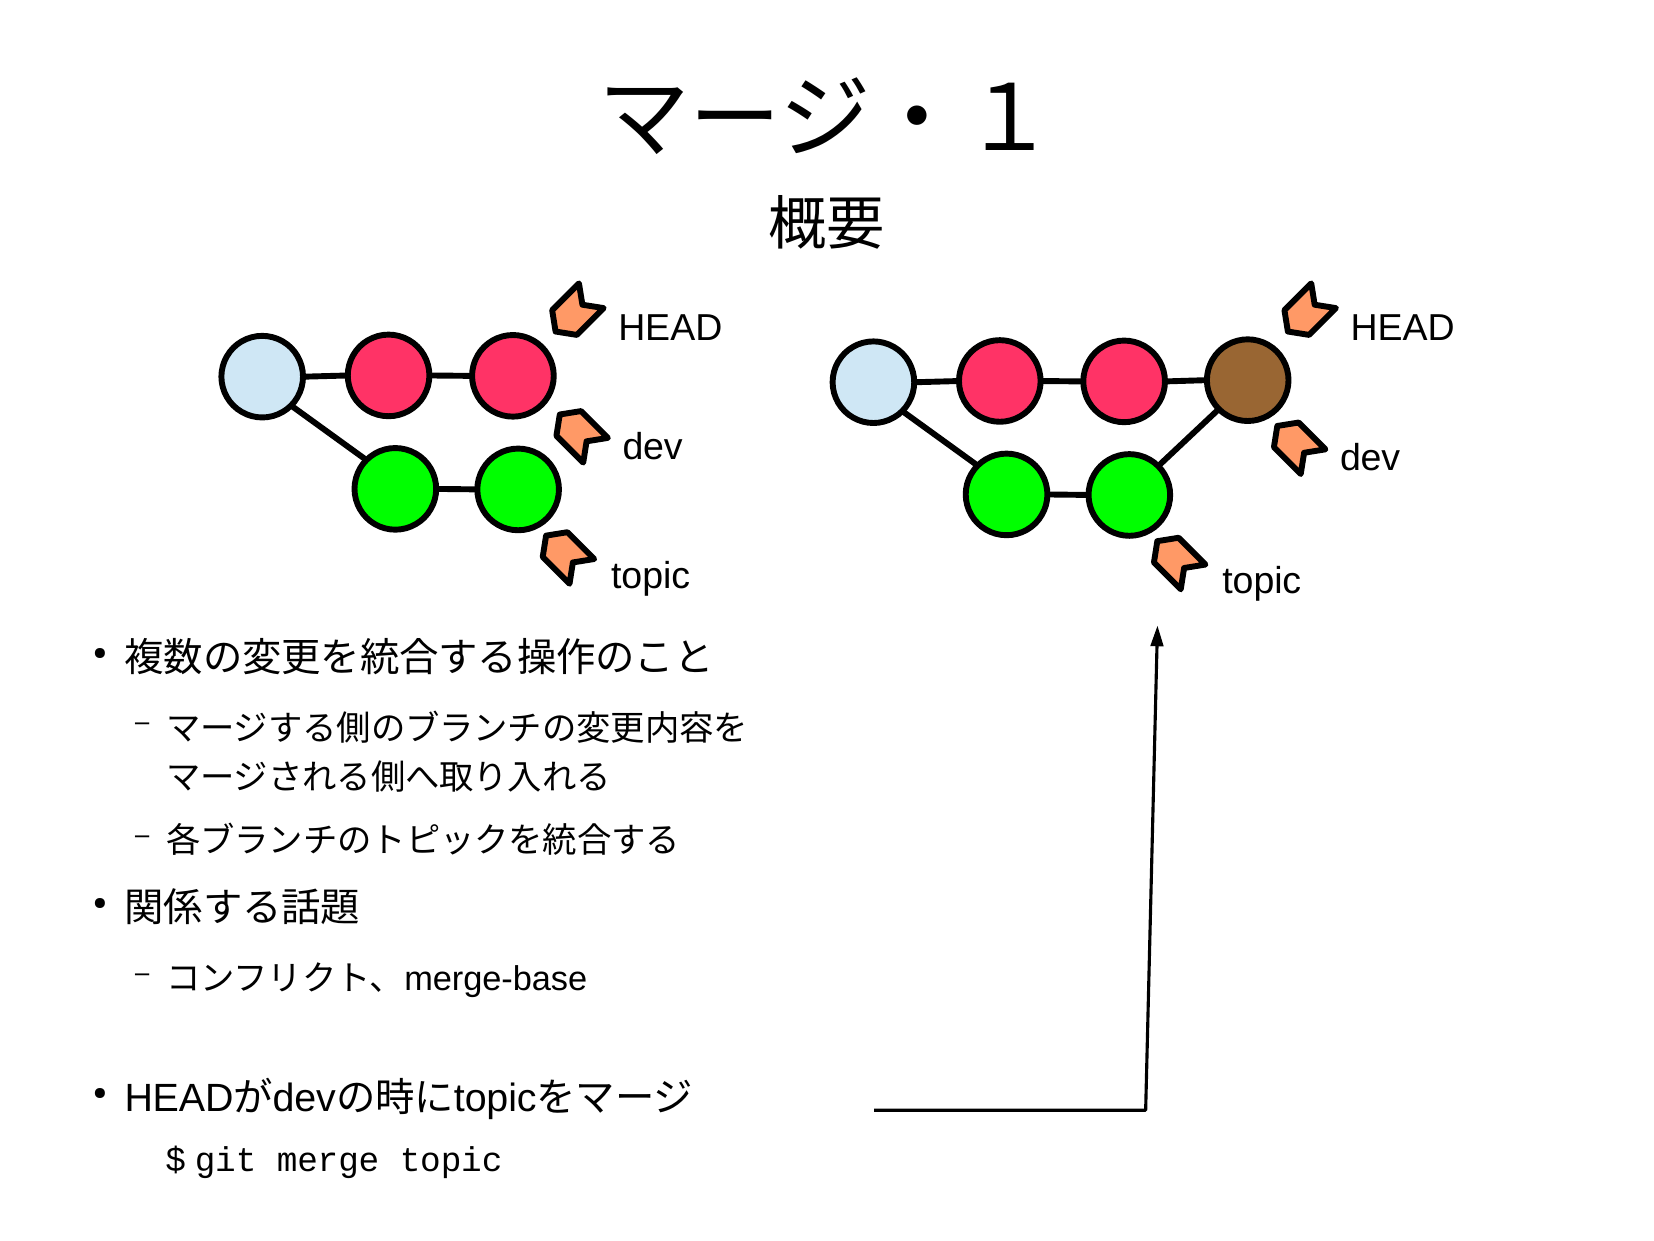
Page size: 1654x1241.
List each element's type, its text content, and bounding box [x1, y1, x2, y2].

text_box [542, 532, 595, 584]
text_box [1273, 422, 1325, 475]
title マージ・１ 概要 [82, 49, 1571, 257]
text_box [1088, 454, 1171, 536]
text_box [1207, 339, 1289, 422]
text_box [556, 411, 607, 463]
text_box dev [1325, 429, 1416, 487]
text_box dev [607, 417, 698, 475]
text_box [472, 335, 554, 417]
text_box HEAD [603, 299, 745, 356]
list 複数の変更を統合する操作のこと マージする側のブランチの変更内容を マージされる側へ取り入れる 各ブランチのトピックを統合する 関係する話題 コンフリクト、merge-base HEADがdevの時にtopicをマージ $ git merge topic [82, 625, 1538, 1188]
text_box [965, 453, 1048, 536]
text_box [477, 448, 559, 531]
text_box [1284, 283, 1335, 335]
text_box [1153, 537, 1206, 590]
text_box [1083, 340, 1165, 423]
text_box HEAD [1335, 299, 1477, 356]
text_box [552, 283, 603, 335]
text_box [348, 334, 430, 417]
text_box [832, 341, 915, 424]
text_box [221, 335, 303, 418]
text_box [959, 340, 1041, 422]
text_box [354, 448, 436, 530]
text_box topic [596, 547, 705, 604]
text_box topic [1207, 552, 1317, 610]
